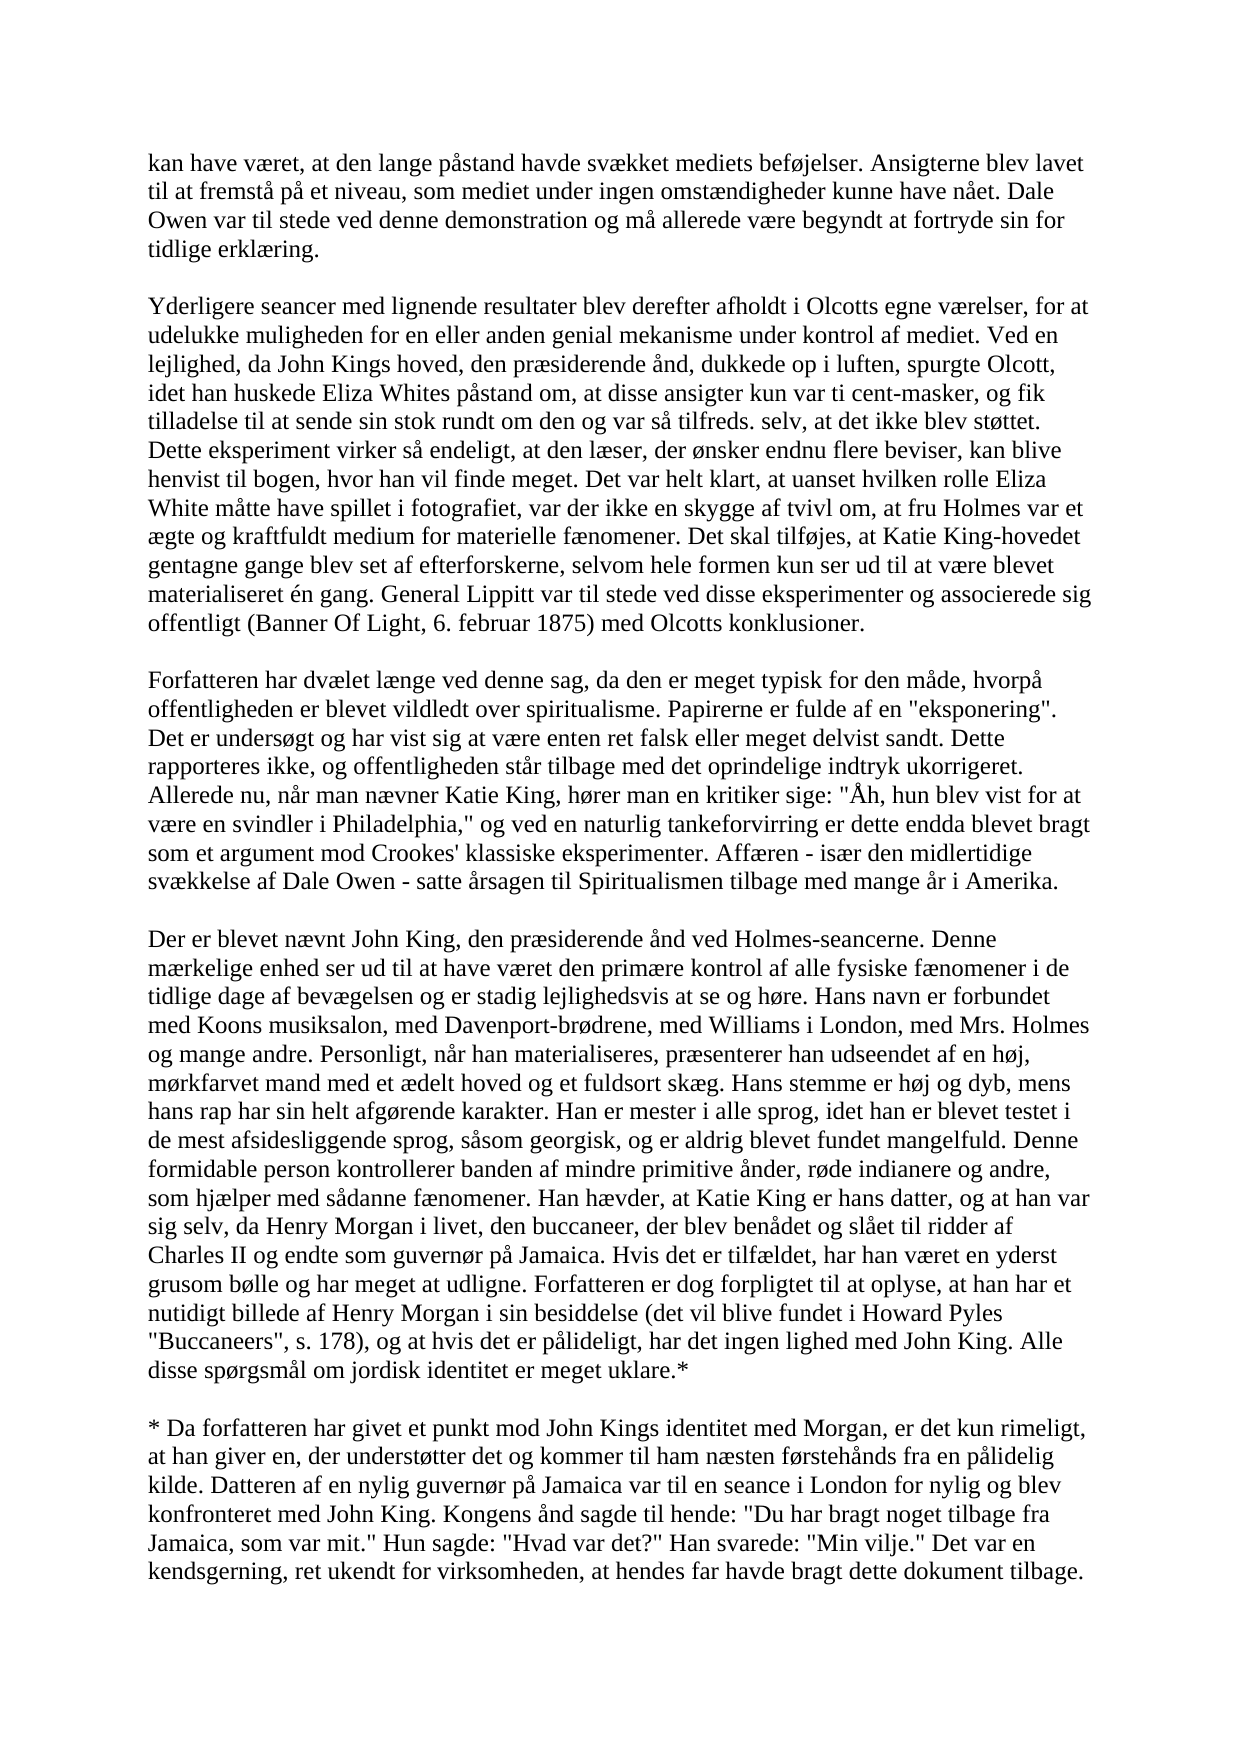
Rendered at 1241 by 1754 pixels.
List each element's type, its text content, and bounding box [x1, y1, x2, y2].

text Forfatteren har dvælet længe ved denne sag, da den er meget typisk for den måde, hvorpå offentligheden er blevet vildledt over spiritualisme. Papirerne er fulde af en "eksponering". Det er undersøgt og har vist sig at være enten ret falsk eller meget delvist sandt. Dette rapporteres ikke, og offentligheden står tilbage med det oprindelige indtryk ukorrigeret. Allerede nu, når man nævner Katie King, hører man en kritiker sige: "Åh, hun blev vist for at være en svindler i Philadelphia," og ved en naturlig tankeforvirring er dette endda blevet bragt som et argument mod Crookes' klassiske eksperimenter. Affæren - især den midlertidige svækkelse af Dale Owen - satte årsagen til Spiritualismen tilbage med mange år i Amerika. [148, 665, 1093, 895]
text kan have været, at den lange påstand havde svækket mediets beføjelser. Ansigterne blev lavet til at fremstå på et niveau, som mediet under ingen omstændigheder kunne have nået. Dale Owen var til stede ved denne demonstration og må allerede være begyndt at fortryde sin for tidlige erklæring. [148, 148, 1093, 263]
text * Da forfatteren har givet et punkt mod John Kings identitet med Morgan, er det kun rimeligt, at han giver en, der understøtter det og kommer til ham næsten førstehånds fra en pålidelig kilde. Datteren af ​​en nylig guvernør på Jamaica var til en seance i London for nylig og blev konfronteret med John King. Kongens ånd sagde til hende: "Du har bragt noget tilbage fra Jamaica, som var mit." Hun sagde: "Hvad var det?" Han svarede: "Min vilje." Det var en kendsgerning, ret ukendt for virksomheden, at hendes far havde bragt dette dokument tilbage. [148, 1413, 1093, 1585]
text Yderligere seancer med lignende resultater blev derefter afholdt i Olcotts egne værelser, for at udelukke muligheden for en eller anden genial mekanisme under kontrol af mediet. Ved en lejlighed, da John Kings hoved, den præsiderende ånd, dukkede op i luften, spurgte Olcott, idet han huskede Eliza Whites påstand om, at disse ansigter kun var ti cent-masker, og fik tilladelse til at sende sin stok rundt om den og var så tilfreds. selv, at det ikke blev støttet. Dette eksperiment virker så endeligt, at den læser, der ønsker endnu flere beviser, kan blive henvist til bogen, hvor han vil finde meget. Det var helt klart, at uanset hvilken rolle Eliza White måtte have spillet i fotografiet, var der ikke en skygge af tvivl om, at fru Holmes var et ægte og kraftfuldt medium for materielle fænomener. Det skal tilføjes, at Katie King-hovedet gentagne gange blev set af efterforskerne, selvom hele formen kun ser ud til at være blevet materialiseret én gang. General Lippitt var til stede ved disse eksperimenter og associerede sig offentligt (Banner Of Light, 6. februar 1875) med Olcotts konklusioner. [148, 291, 1093, 636]
text Der er blevet nævnt John King, den præsiderende ånd ved Holmes-seancerne. Denne mærkelige enhed ser ud til at have været den primære kontrol af alle fysiske fænomener i de tidlige dage af bevægelsen og er stadig lejlighedsvis at se og høre. Hans navn er forbundet med Koons musiksalon, med Davenport-brødrene, med Williams i London, med Mrs. Holmes og mange andre. Personligt, når han materialiseres, præsenterer han udseendet af en høj, mørkfarvet mand med et ædelt hoved og et fuldsort skæg. Hans stemme er høj og dyb, mens hans rap har sin helt afgørende karakter. Han er mester i alle sprog, idet han er blevet testet i de mest afsidesliggende sprog, såsom georgisk, og er aldrig blevet fundet mangelfuld. Denne formidable person kontrollerer banden af ​​mindre primitive ånder, røde indianere og andre, som hjælper med sådanne fænomener. Han hævder, at Katie King er hans datter, og at han var sig selv, da Henry Morgan i livet, den buccaneer, der blev benådet og slået til ridder af Charles II og endte som guvernør på Jamaica. Hvis det er tilfældet, har han været en yderst grusom bølle og har meget at udligne. Forfatteren er dog forpligtet til at oplyse, at han har et nutidigt billede af Henry Morgan i sin besiddelse (det vil blive fundet i Howard Pyles "Buccaneers", s. 178), og at hvis det er pålideligt, har det ingen lighed med John King. Alle disse spørgsmål om jordisk identitet er meget uklare.* [148, 924, 1093, 1384]
